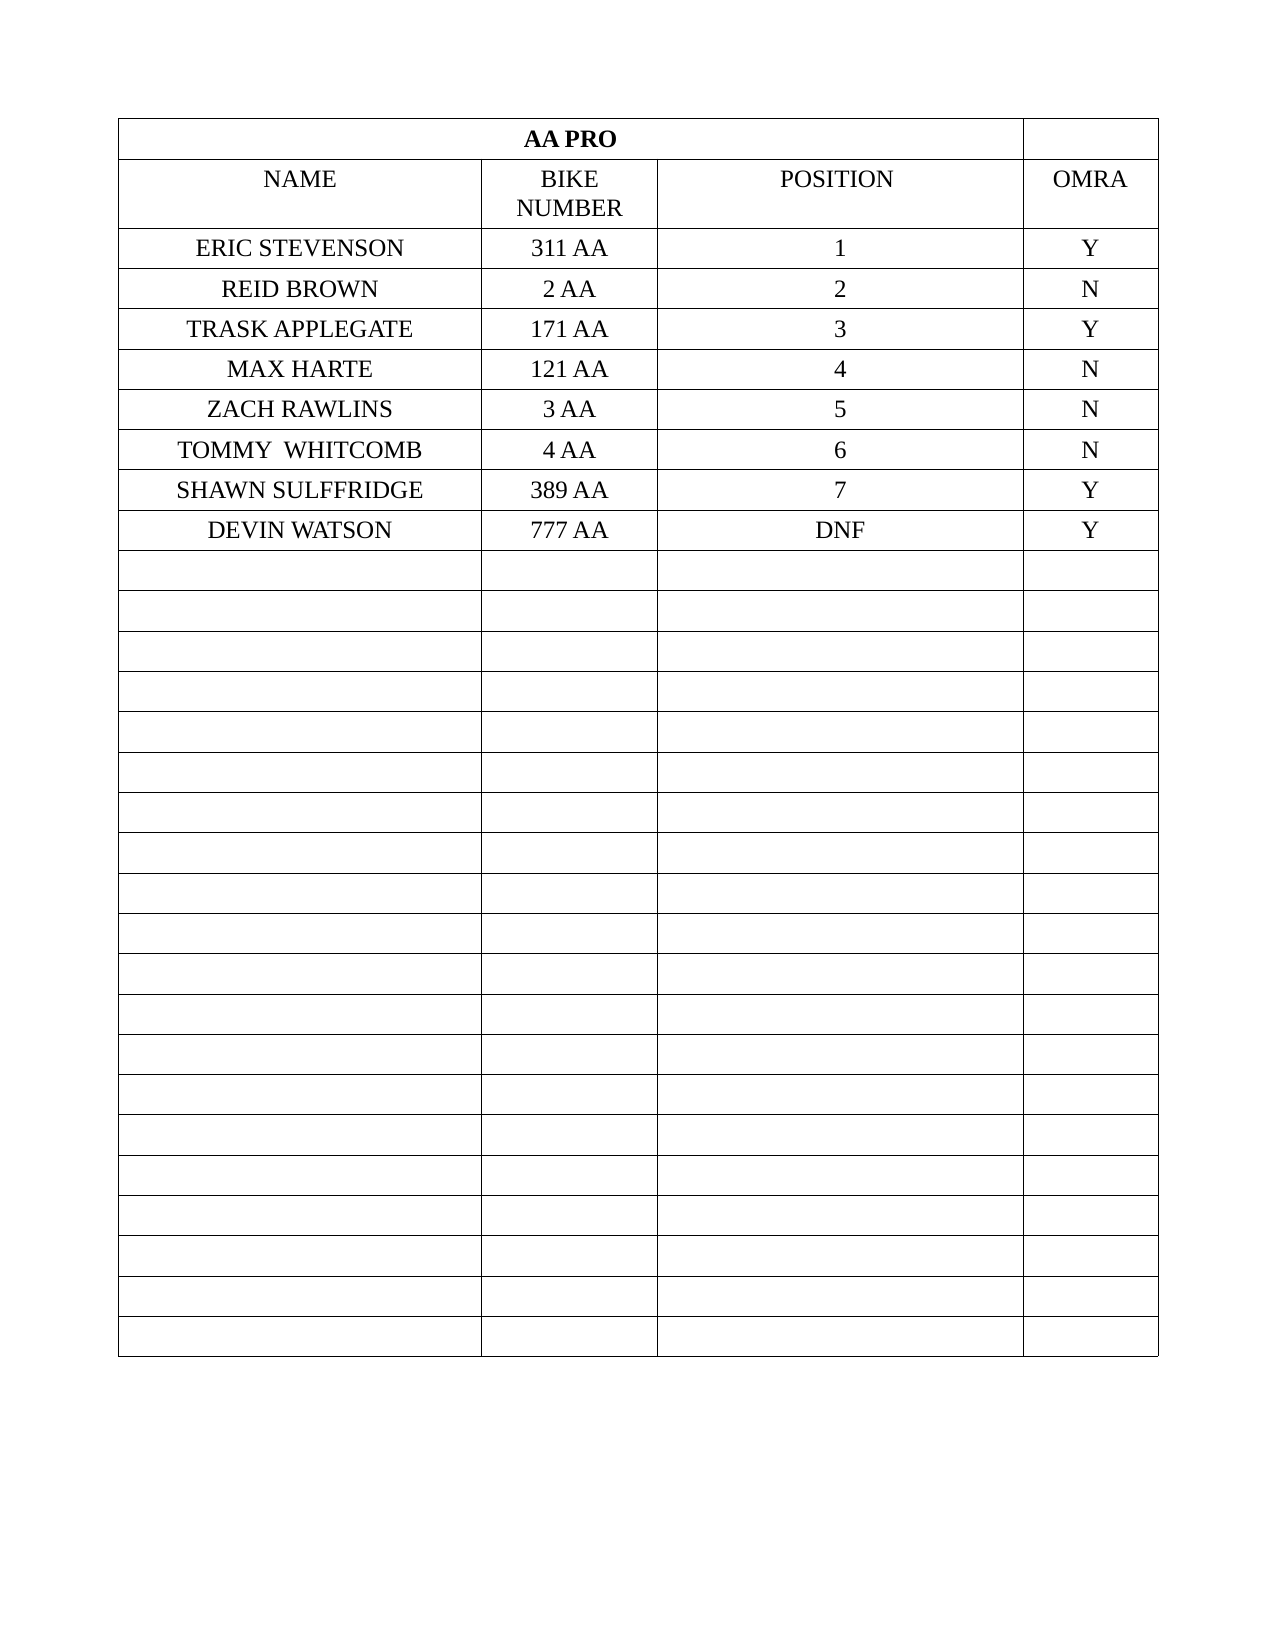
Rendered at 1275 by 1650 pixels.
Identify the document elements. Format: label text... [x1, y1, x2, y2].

table_cell 3 AA [482, 390, 657, 429]
table_cell SHAWN SULFFRIDGE [119, 470, 481, 510]
table_cell [482, 1115, 657, 1155]
table_cell 7 [658, 470, 1023, 510]
table_cell [119, 1317, 481, 1356]
table_cell OMRA [1024, 160, 1158, 227]
table_cell [119, 793, 481, 832]
table_cell [1024, 995, 1158, 1034]
table_cell 2 AA [482, 269, 657, 308]
table_cell [119, 1156, 481, 1195]
table_cell [658, 1277, 1023, 1316]
table_cell [482, 914, 657, 953]
table_cell N [1024, 390, 1158, 429]
table_cell [1024, 1075, 1158, 1114]
table_cell [482, 954, 657, 993]
table_cell [658, 1156, 1023, 1195]
table_header AA PRO [119, 119, 1023, 158]
table_cell DEVIN WATSON [119, 511, 481, 550]
table_cell [1024, 833, 1158, 872]
table_cell 5 [658, 390, 1023, 429]
table_cell [658, 793, 1023, 832]
table_cell [482, 1196, 657, 1235]
table_cell 4 AA [482, 430, 657, 469]
table_cell [119, 1196, 481, 1235]
table_cell [1024, 1115, 1158, 1155]
table_cell [482, 1035, 657, 1074]
table_cell [119, 914, 481, 953]
table_cell 6 [658, 430, 1023, 469]
table_cell Y [1024, 309, 1158, 348]
table_cell [658, 753, 1023, 792]
table_cell POSITION [658, 160, 1023, 227]
table_cell [658, 1236, 1023, 1276]
table_cell N [1024, 430, 1158, 469]
table_cell [482, 995, 657, 1034]
table_cell [482, 712, 657, 752]
table_cell [119, 1075, 481, 1114]
table_cell [658, 914, 1023, 953]
table_cell [119, 632, 481, 671]
table_cell [482, 793, 657, 832]
table_cell 311 AA [482, 229, 657, 268]
table_cell 2 [658, 269, 1023, 308]
table_cell [119, 833, 481, 872]
table_cell 121 AA [482, 350, 657, 389]
table_cell [1024, 753, 1158, 792]
table_cell [119, 995, 481, 1034]
table_cell [1024, 672, 1158, 711]
table_cell [658, 833, 1023, 872]
table_cell TRASK APPLEGATE [119, 309, 481, 348]
table_cell [482, 1277, 657, 1316]
table_cell [1024, 914, 1158, 953]
table_cell [482, 1075, 657, 1114]
table_cell Y [1024, 470, 1158, 510]
table_cell 4 [658, 350, 1023, 389]
table_cell [1024, 1035, 1158, 1074]
table_cell [119, 1236, 481, 1276]
table_cell [482, 672, 657, 711]
table_cell MAX HARTE [119, 350, 481, 389]
table_cell [658, 1115, 1023, 1155]
table_cell [1024, 1156, 1158, 1195]
table_cell [658, 591, 1023, 631]
table_cell [1024, 591, 1158, 631]
table_cell [1024, 874, 1158, 913]
table_cell [658, 874, 1023, 913]
table_cell [658, 672, 1023, 711]
table_cell [658, 1075, 1023, 1114]
table_cell 171 AA [482, 309, 657, 348]
table_cell Y [1024, 511, 1158, 550]
table_cell [482, 1317, 657, 1356]
table_cell REID BROWN [119, 269, 481, 308]
table_cell BIKE NUMBER [482, 160, 657, 227]
table_cell 389 AA [482, 470, 657, 510]
table_cell [482, 1236, 657, 1276]
table_cell [658, 1317, 1023, 1356]
table_cell [482, 874, 657, 913]
table_cell [658, 712, 1023, 752]
table_cell [482, 591, 657, 631]
table_cell Y [1024, 229, 1158, 268]
table_cell [658, 995, 1023, 1034]
table_cell 3 [658, 309, 1023, 348]
table_cell 1 [658, 229, 1023, 268]
table_cell 777 AA [482, 511, 657, 550]
table_cell [119, 1115, 481, 1155]
table_cell [482, 632, 657, 671]
table_cell [658, 1196, 1023, 1235]
table_cell [119, 954, 481, 993]
table_cell N [1024, 269, 1158, 308]
table_cell [1024, 793, 1158, 832]
table_cell [119, 753, 481, 792]
table_cell [482, 753, 657, 792]
table_cell [482, 833, 657, 872]
table_cell [119, 874, 481, 913]
table_cell [1024, 551, 1158, 590]
table_cell [119, 672, 481, 711]
table_cell DNF [658, 511, 1023, 550]
table_header [1024, 119, 1158, 158]
table_cell N [1024, 350, 1158, 389]
table_cell [119, 712, 481, 752]
table_cell [1024, 1236, 1158, 1276]
table_cell [1024, 954, 1158, 993]
table_cell [482, 1156, 657, 1195]
table_cell [1024, 712, 1158, 752]
table_cell [1024, 632, 1158, 671]
table_cell [1024, 1196, 1158, 1235]
table_cell [658, 551, 1023, 590]
table_cell [119, 551, 481, 590]
table_cell [658, 632, 1023, 671]
table_cell [119, 1277, 481, 1316]
table_cell [119, 1035, 481, 1074]
table_cell [1024, 1317, 1158, 1356]
table_cell [1024, 1277, 1158, 1316]
table_cell [482, 551, 657, 590]
table_cell TOMMY WHITCOMB [119, 430, 481, 469]
table_cell ERIC STEVENSON [119, 229, 481, 268]
table_cell ZACH RAWLINS [119, 390, 481, 429]
table_cell NAME [119, 160, 481, 227]
table_cell [658, 1035, 1023, 1074]
table_cell [119, 591, 481, 631]
table_cell [658, 954, 1023, 993]
